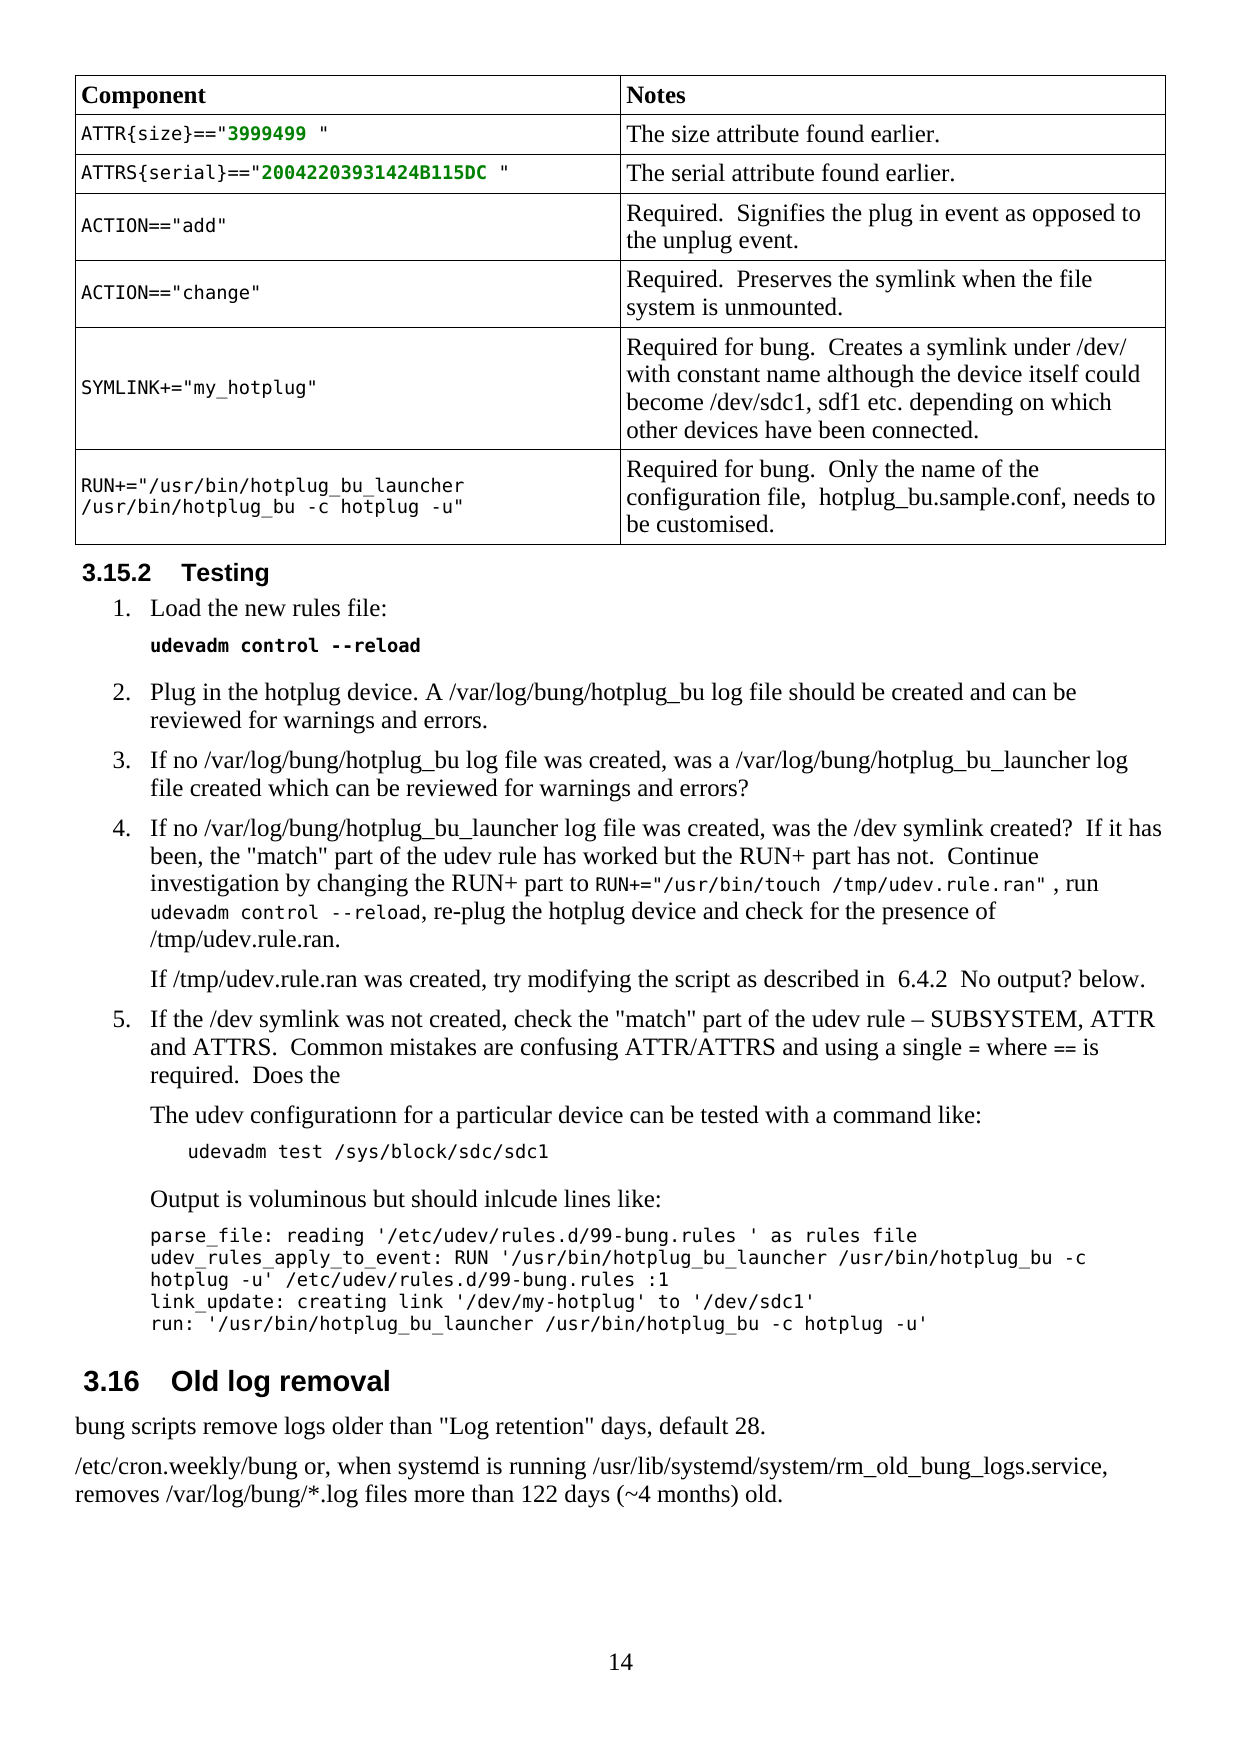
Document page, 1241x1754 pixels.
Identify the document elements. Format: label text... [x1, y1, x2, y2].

table_cell Required. Signifies the plug in event as opposed to the unplug event. [621, 194, 1165, 260]
table_cell ATTRS{serial}=="20042203931424B115DC " [76, 155, 620, 193]
subtitle Old log removal [75, 1364, 1166, 1397]
text If /tmp/udev.rule.ran was created, try modifying the script as described in 6.4.2 No output? below. [150, 965, 1166, 993]
list Load the new rules file: [112, 594, 1166, 622]
table_header Notes [621, 76, 1165, 114]
text run: '/usr/bin/hotplug_bu_launcher /usr/bin/hotplug_bu -c hotplug -u' [150, 1313, 1166, 1334]
table_cell The serial attribute found earlier. [621, 155, 1165, 193]
table_cell Required. Preserves the symlink when the file system is unmounted. [621, 261, 1165, 327]
table_header Component [76, 76, 620, 114]
table_cell The size attribute found earlier. [621, 115, 1165, 154]
table_cell ACTION=="add" [76, 194, 620, 260]
list If the /dev symlink was not created, check the "match" part of the udev rule – SUBSYSTEM, ATTR and ATTRS. Common mistakes are confusing ATTR/ATTRS and using a single = where == is required. Does the [112, 1005, 1166, 1088]
text /etc/cron.weekly/bung or, when systemd is running /usr/lib/systemd/system/rm_old_bung_logs.service, removes /var/log/bung/*.log files more than 122 days (~4 months) old. [75, 1452, 1166, 1508]
text Output is voluminous but should inlcude lines like: [150, 1185, 1166, 1213]
table_cell SYMLINK+="my_hotplug" [76, 328, 620, 449]
text link_update: creating link '/dev/my-hotplug' to '/dev/sdc1' [150, 1291, 1166, 1313]
table_cell ATTR{size}=="3999499 " [76, 115, 620, 154]
table_cell ACTION=="change" [76, 261, 620, 327]
table_cell RUN+="/usr/bin/hotplug_bu_launcher /usr/bin/hotplug_bu -c hotplug -u" [76, 450, 620, 544]
subtitle Testing [75, 559, 1166, 587]
text udev_rules_apply_to_event: RUN '/usr/bin/hotplug_bu_launcher /usr/bin/hotplug_bu -c hotplug -u' /etc/udev/rules.d/99-bung.rules :1 [150, 1247, 1166, 1291]
table_cell Required for bung. Only the name of the configuration file, hotplug_bu.sample.conf, needs to be customised. [621, 450, 1165, 544]
list Plug in the hotplug device. A /var/log/bung/hotplug_bu log file should be created and can be reviewed for warnings and errors. [112, 678, 1166, 734]
list If no /var/log/bung/hotplug_bu log file was created, was a /var/log/bung/hotplug_bu_launcher log file created which can be reviewed for warnings and errors? [112, 746, 1166, 802]
table_cell Required for bung. Creates a symlink under /dev/ with constant name although the device itself could become /dev/sdc1, sdf1 etc. depending on which other devices have been connected. [621, 328, 1165, 449]
text bung scripts remove logs older than "Log retention" days, default 28. [75, 1412, 1166, 1440]
list If no /var/log/bung/hotplug_bu_launcher log file was created, was the /dev symlink created? If it has been, the "match" part of the udev rule has worked but the RUN+ part has not. Continue investigation by changing the RUN+ part to RUN+="/usr/bin/touch /tmp/udev.rule.ran" , run udevadm control --reload, re-plug the hotplug device and check for the presence of /tmp/udev.rule.ran. [112, 814, 1166, 953]
text udevadm test /sys/block/sdc/sdc1 [187, 1141, 1166, 1185]
text parse_file: reading '/etc/udev/rules.d/99-bung.rules ' as rules file [150, 1225, 1166, 1247]
text udevadm control --reload [150, 634, 1166, 678]
text The udev configurationn for a particular device can be tested with a command like: [150, 1101, 1166, 1129]
